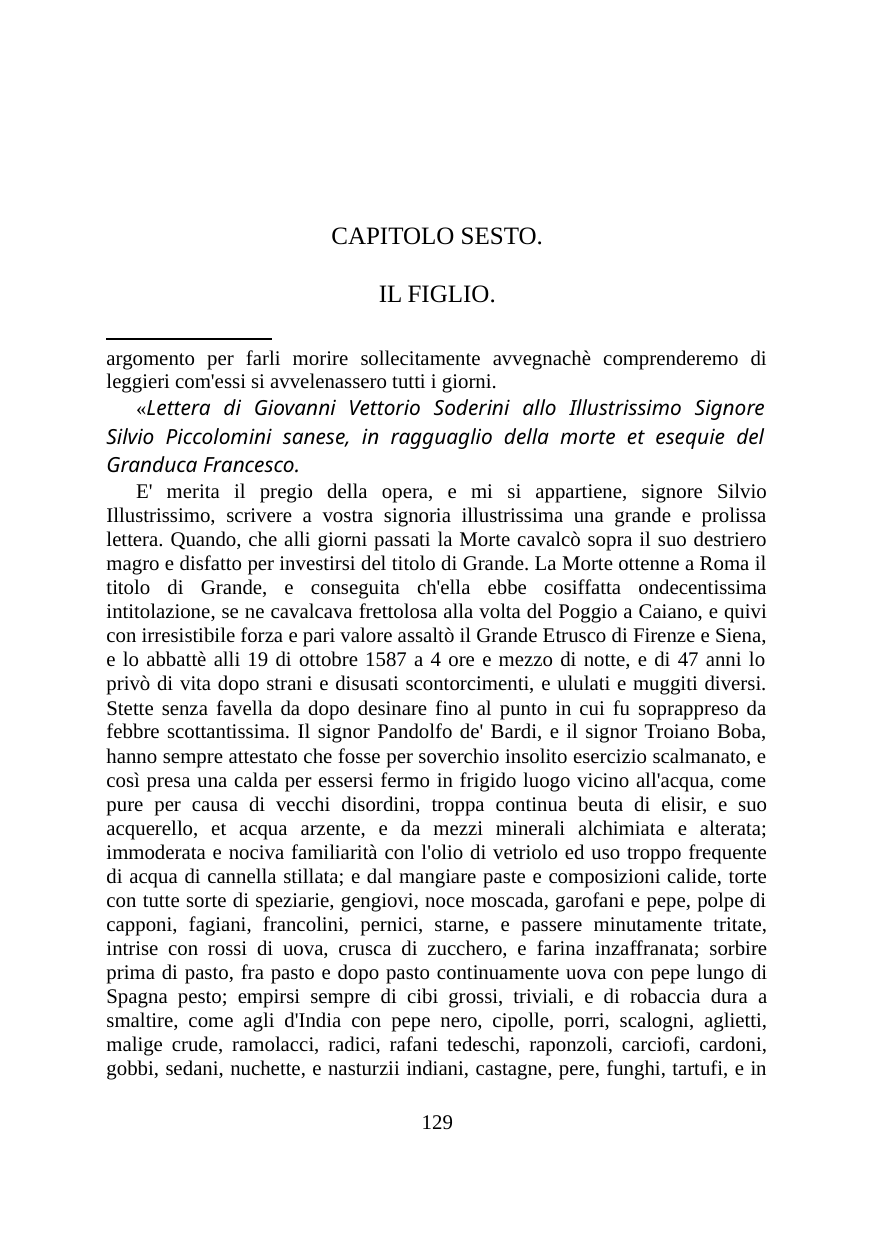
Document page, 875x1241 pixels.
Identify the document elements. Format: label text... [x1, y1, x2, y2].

text «Lettera di Giovanni Vettorio Soderini allo Illustrissimo Signore Silvio Piccolomini sanese, in ragguaglio della morte et esequie del Granduca Francesco. [106, 393, 768, 479]
text argomento per farli morire sollecitamente avvegnachè comprenderemo di leggieri com'essi si avvelenassero tutti i giorni. [106, 345, 768, 393]
text CAPITOLO SESTO. [106, 221, 768, 250]
text E' merita il pregio della opera, e mi si appartiene, signore Silvio Illustrissimo, scrivere a vostra signoria illustrissima una grande e prolissa lettera. Quando, che alli giorni passati la Morte cavalcò sopra il suo destriero magro e disfatto per investirsi del titolo di Grande. La Morte ottenne a Roma il titolo di Grande, e conseguita ch'ella ebbe cosiffatta ondecentissima intitolazione, se ne cavalcava frettolosa alla volta del Poggio a Caiano, e quivi con irresistibile forza e pari valore assaltò il Grande Etrusco di Firenze e Siena, e lo abbattè alli 19 di ottobre 1587 a 4 ore e mezzo di notte, e di 47 anni lo privò di vita dopo strani e disusati scontorcimenti, e ululati e muggiti diversi. Stette senza favella da dopo desinare fino al punto in cui fu soprappreso da febbre scottantissima. Il signor Pandolfo de' Bardi, e il signor Troiano Boba, hanno sempre attestato che fosse per soverchio insolito esercizio scalmanato, e così presa una calda per essersi fermo in frigido luogo vicino all'acqua, come pure per causa di vecchi disordini, troppa continua beuta di elisir, e suo acquerello, et acqua arzente, e da mezzi minerali alchimiata e alterata; immoderata e nociva familiarità con l'olio di vetriolo ed uso troppo frequente di acqua di cannella stillata; e dal mangiare paste e composizioni calide, torte con tutte sorte di speziarie, gengiovi, noce moscada, garofani e pepe, polpe di capponi, fagiani, francolini, pernici, starne, e passere minutamente tritate, intrise con rossi di uova, crusca di zucchero, e farina inzaffranata; sorbire prima di pasto, fra pasto e dopo pasto continuamente uova con pepe lungo di Spagna pesto; empirsi sempre di cibi grossi, triviali, e di robaccia dura a smaltire, come agli d'India con pepe nero, cipolle, porri, scalogni, aglietti, malige crude, ramolacci, radici, rafani tedeschi, raponzoli, carciofi, cardoni, gobbi, sedani, nuchette, e nasturzii indiani, castagne, pere, funghi, tartufi, e in [106, 479, 768, 1080]
text IL FIGLIO. [106, 279, 768, 307]
